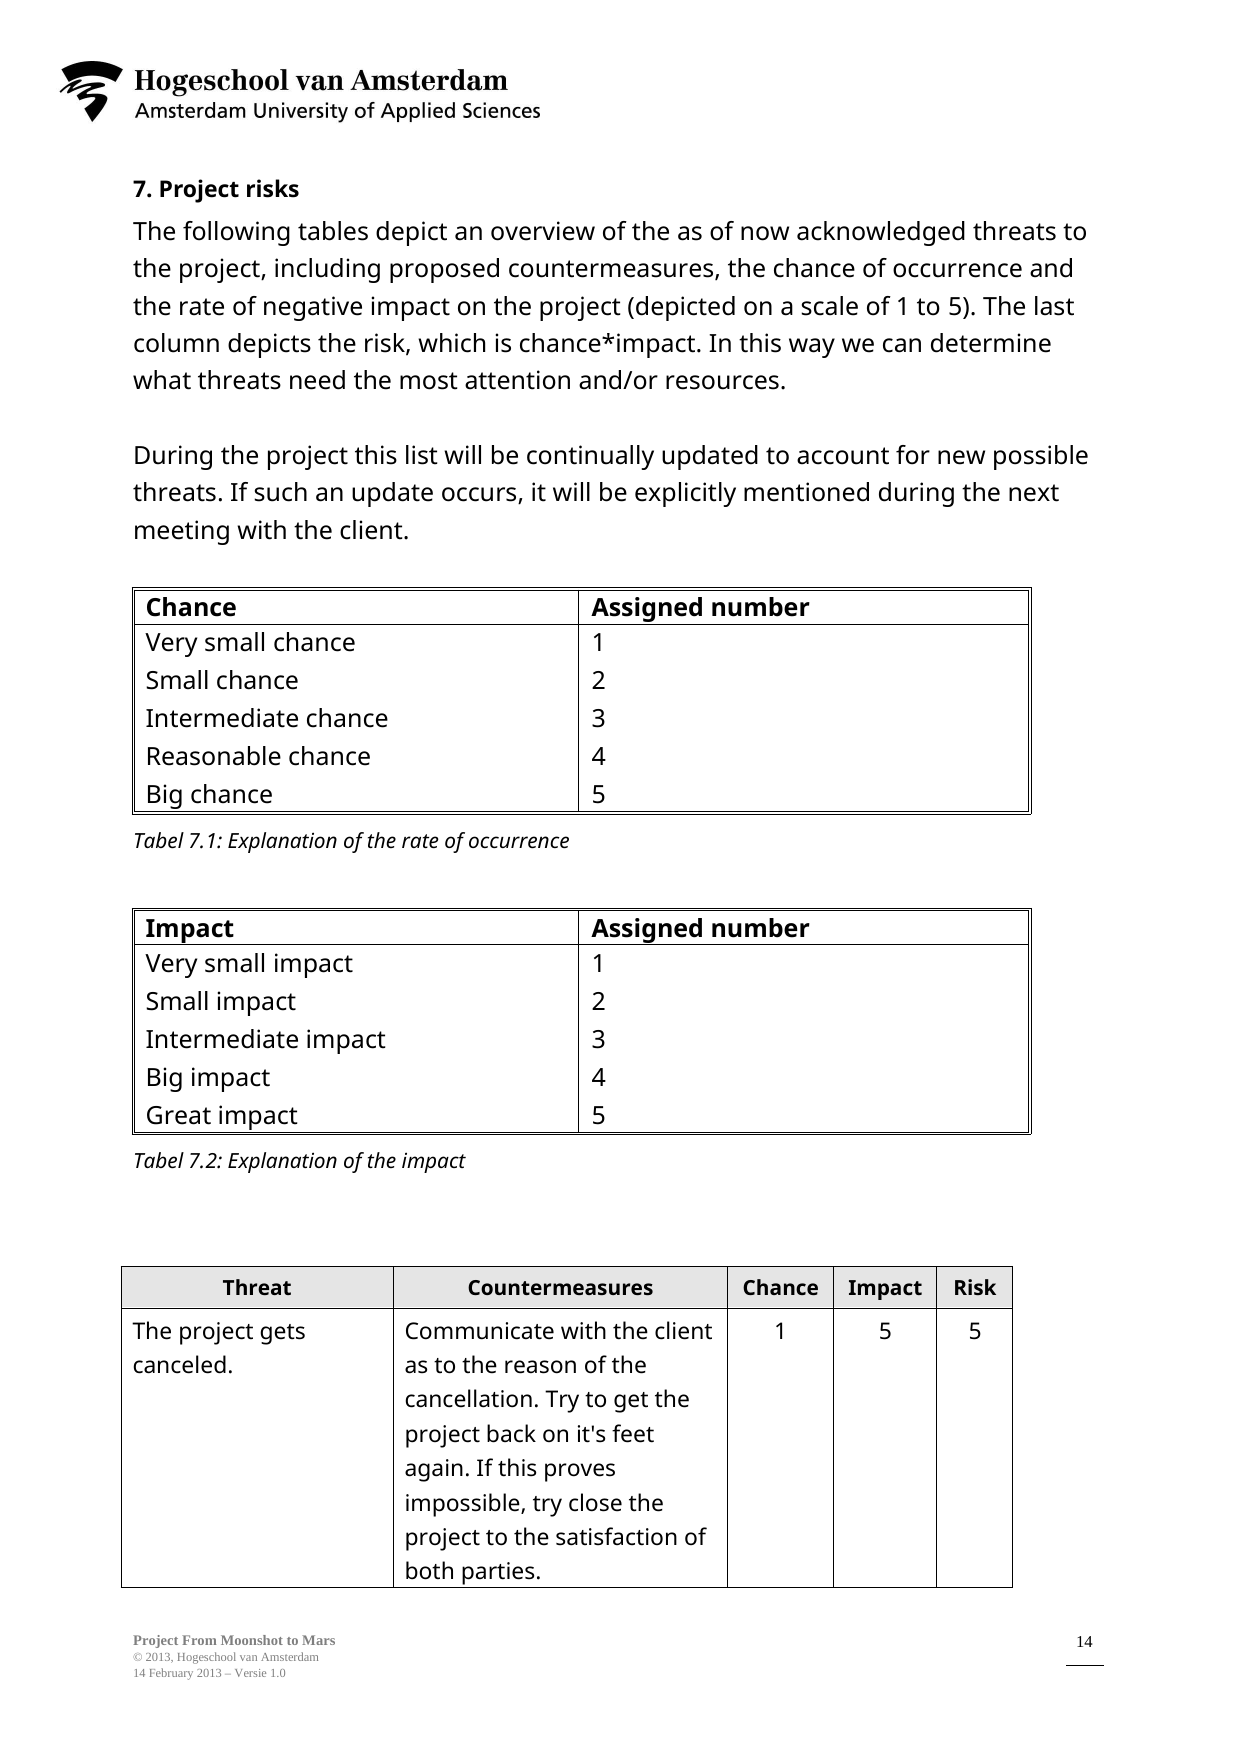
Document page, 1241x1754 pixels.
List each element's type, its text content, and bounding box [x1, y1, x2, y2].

table_header Chance [135, 591, 578, 624]
table_cell Very small impact Small impact Intermediate impact Big impact Great impact [135, 945, 578, 1132]
table_cell 5 [937, 1309, 1012, 1587]
text Tabel 7.2: Explanation of the impact [133, 1147, 1092, 1175]
table_header Assigned number [579, 591, 1028, 624]
picture [0, 0, 622, 123]
table_cell 1 [728, 1309, 833, 1587]
text Tabel 7.1: Explanation of the rate of occurrence [133, 826, 1092, 854]
table_header Chance [728, 1267, 833, 1307]
table_header Assigned number [579, 911, 1028, 944]
table_header Impact [135, 911, 578, 944]
table_cell 1 2 3 4 5 [579, 945, 1028, 1132]
table_cell Communicate with the client as to the reason of the cancellation. Try to get the project back on it's feet again. If this proves impossible, try close the project to the satisfaction of both parties. [394, 1309, 727, 1587]
table_cell The project gets canceled. [122, 1309, 393, 1587]
table_header Impact [834, 1267, 936, 1307]
text The following tables depict an overview of the as of now acknowledged threats to the project, including proposed countermeasures, the chance of occurrence and the rate of negative impact on the project (depicted on a scale of 1 to 5). The last column depicts the risk, which is chance*impact. In this way we can determine what threats need the most attention and/or resources. [133, 213, 1092, 397]
table_header Threat [122, 1267, 393, 1307]
table_cell Very small chance Small chance Intermediate chance Reasonable chance Big chance [135, 625, 578, 811]
subtitle 7. Project risks [133, 173, 1092, 204]
table_cell 1 2 3 4 5 [579, 625, 1028, 811]
table_header Risk [937, 1267, 1012, 1307]
table_cell 5 [834, 1309, 936, 1587]
table_header Countermeasures [394, 1267, 727, 1307]
text During the project this list will be continually updated to account for new possible threats. If such an update occurs, it will be explicitly mentioned during the next meeting with the client. [133, 438, 1092, 547]
